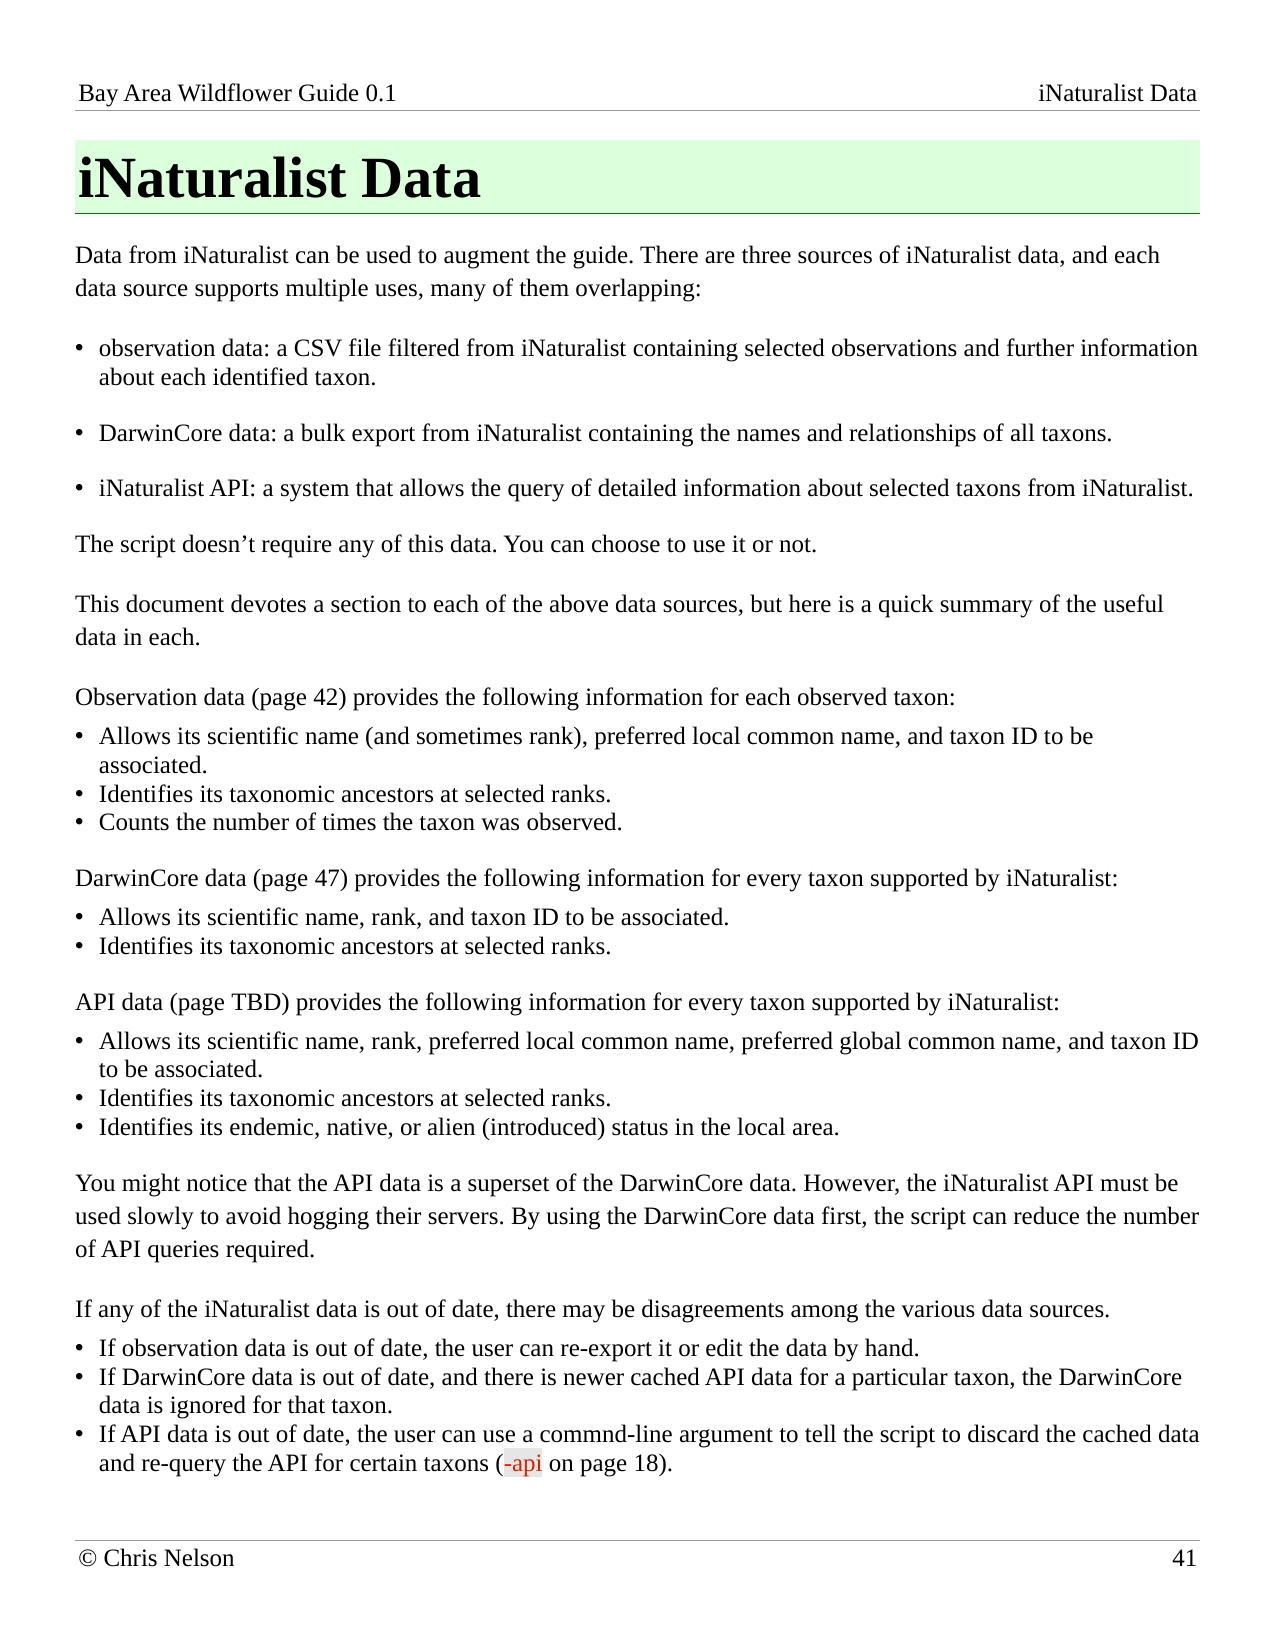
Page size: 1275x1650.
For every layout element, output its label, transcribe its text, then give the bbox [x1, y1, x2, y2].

text This document devotes a section to each of the above data sources, but here is a quick summary of the useful data in each. [75, 589, 1200, 651]
subtitle API data (page TBD) provides the following information for every taxon supported by iNaturalist: [75, 987, 1200, 1015]
subtitle DarwinCore data (page 48) provides the following information for every taxon supported by iNaturalist: [75, 863, 1200, 892]
text The script doesn’t require any of this data. You can choose to use it or not. [75, 529, 1200, 558]
list DarwinCore data: a bulk export from iNaturalist containing the names and relationships of all taxons. [75, 418, 1200, 446]
list Counts the number of times the taxon was observed. [75, 807, 1200, 836]
list Identifies its taxonomic ancestors at selected ranks. [75, 931, 1200, 960]
subtitle iNaturalist Data [75, 140, 1200, 213]
list Identifies its taxonomic ancestors at selected ranks. [75, 1083, 1200, 1112]
list Identifies its endemic, native, or alien (introduced) status in the local area. [75, 1112, 1200, 1141]
subtitle Observation data (page 43) provides the following information for each observed taxon: [75, 682, 1200, 711]
list Allows its scientific name, rank, and taxon ID to be associated. [75, 902, 1200, 931]
list iNaturalist API: a system that allows the query of detailed information about selected taxons from iNaturalist. [75, 473, 1200, 502]
list observation data: a CSV file filtered from iNaturalist containing selected observations and further information about each identified taxon. [75, 333, 1200, 391]
list If DarwinCore data is out of date, and there is newer cached API data for a particular taxon, the DarwinCore data is ignored for that taxon. [75, 1362, 1200, 1419]
subtitle If any of the iNaturalist data is out of date, there may be disagreements among the various data sources. [75, 1294, 1200, 1322]
list Identifies its taxonomic ancestors at selected ranks. [75, 779, 1200, 807]
text Data from iNaturalist can be used to augment the guide. There are three sources of iNaturalist data, and each data source supports multiple uses, many of them overlapping: [75, 240, 1200, 302]
list Allows its scientific name (and sometimes rank), preferred local common name, and taxon ID to be associated. [75, 721, 1200, 779]
list Allows its scientific name, rank, preferred local common name, preferred global common name, and taxon ID to be associated. [75, 1026, 1200, 1083]
text You might notice that the API data is a superset of the DarwinCore data. However, the iNaturalist API must be used slowly to avoid hogging their servers. By using the DarwinCore data first, the script can reduce the number of API queries required. [75, 1168, 1200, 1262]
list If observation data is out of date, the user can re-export it or edit the data by hand. [75, 1333, 1200, 1362]
list If API data is out of date, the user can use a commnd-line argument to tell the script to discard the cached data and re-query the API for certain taxons (-api on page 18). [75, 1419, 1200, 1477]
